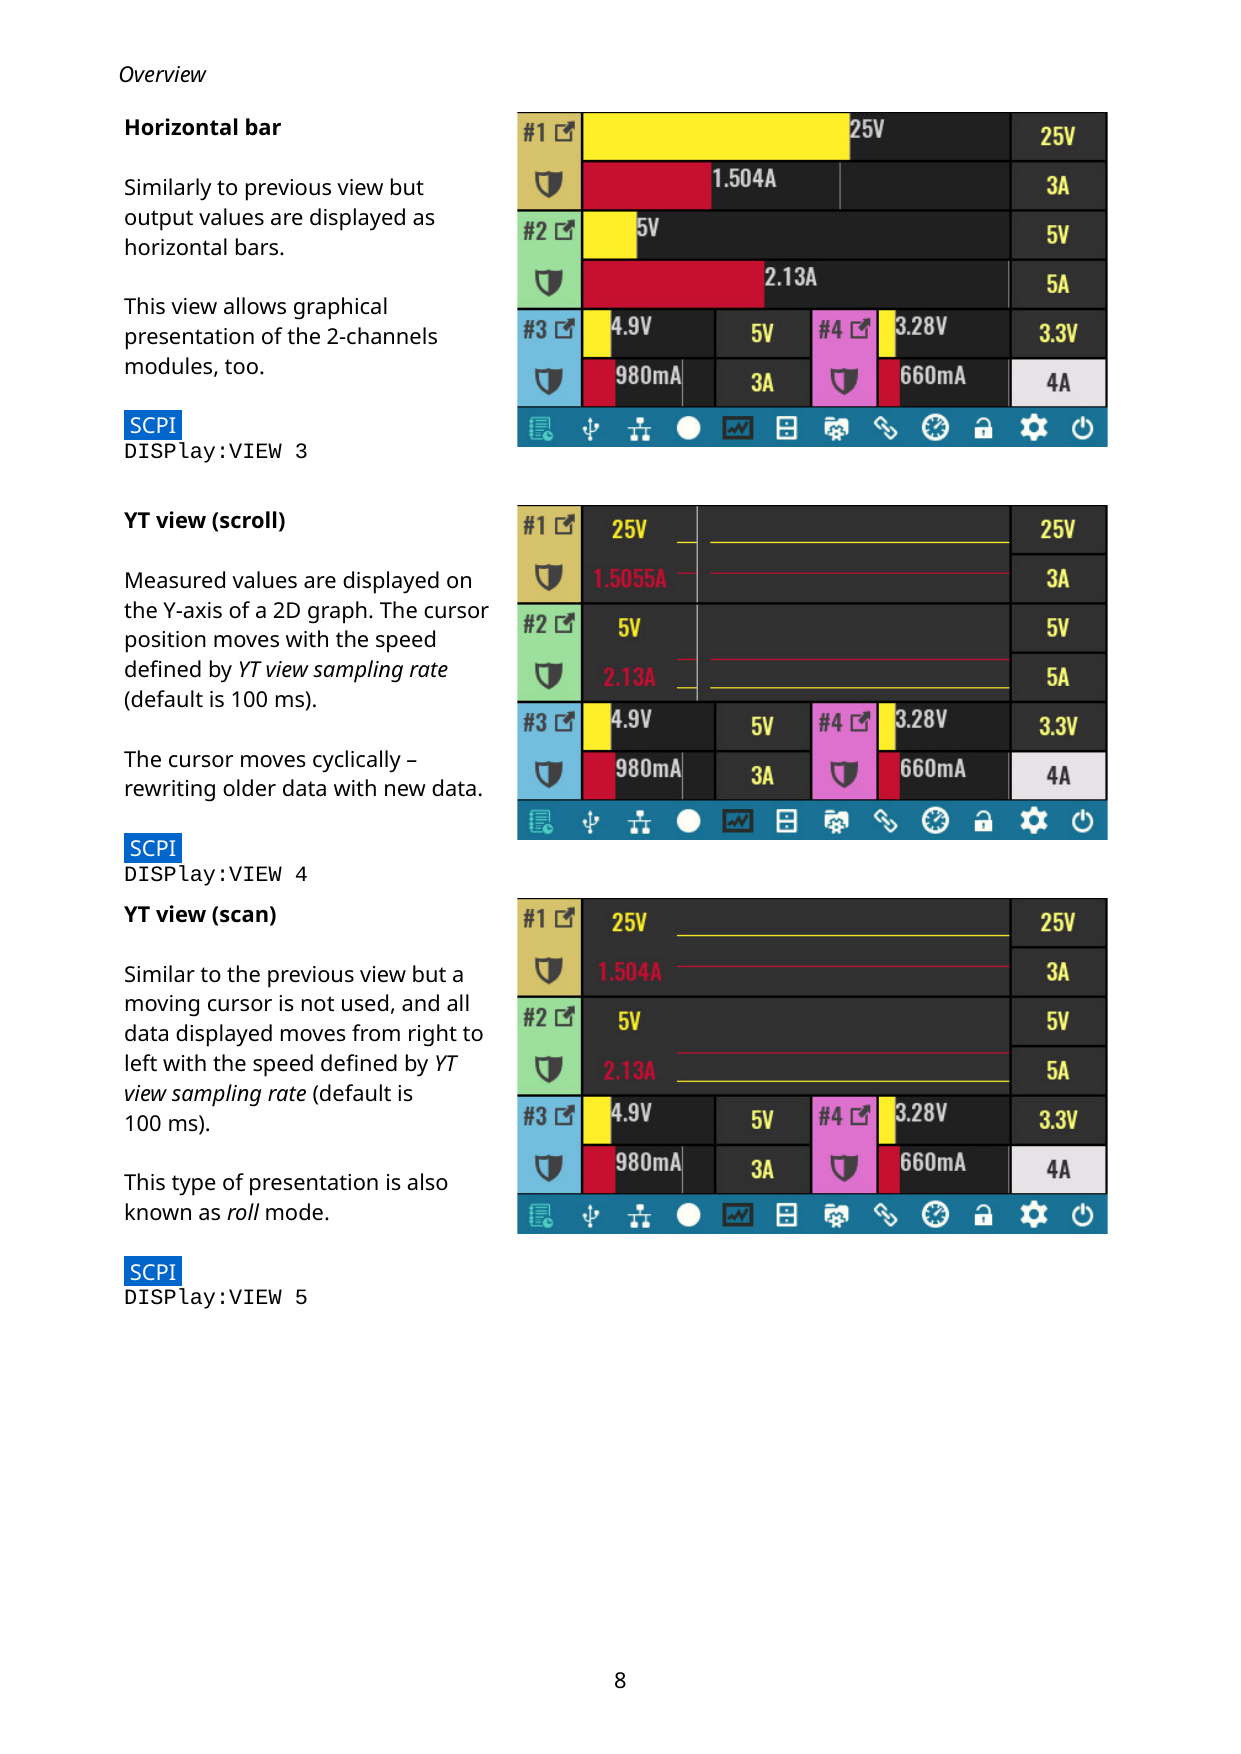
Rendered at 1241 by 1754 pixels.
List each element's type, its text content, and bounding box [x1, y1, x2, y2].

table_header Horizontal bar Similarly to previous view but output values are displayed as horizontal bars. This view allows graphical presentation of the 2-channels modules, too. SCPI DISPlay:VIEW 3 [118, 107, 502, 482]
table_header YT view (scroll) Measured values are displayed on the Y-axis of a 2D graph. The cursor position moves with the speed defined by YT view sampling rate (default is 100 ms). The cursor moves cyclically – rewriting older data with new data. SCPI DISPlay:VIEW 4 [118, 500, 502, 893]
table_cell YT view (scan) Similar to the previous view but a moving cursor is not used, and all data displayed moves from right to left with the speed defined by YT view sampling rate (default is 100 ms). This type of presentation is also known as roll mode. SCPI DISPlay:VIEW 5 [118, 893, 502, 1317]
picture [517, 112, 1108, 447]
picture [517, 505, 1108, 840]
table_header [502, 500, 1123, 893]
picture [517, 898, 1108, 1234]
table_header [502, 107, 1123, 482]
table_cell [502, 893, 1123, 1233]
table_cell [502, 1234, 1123, 1317]
